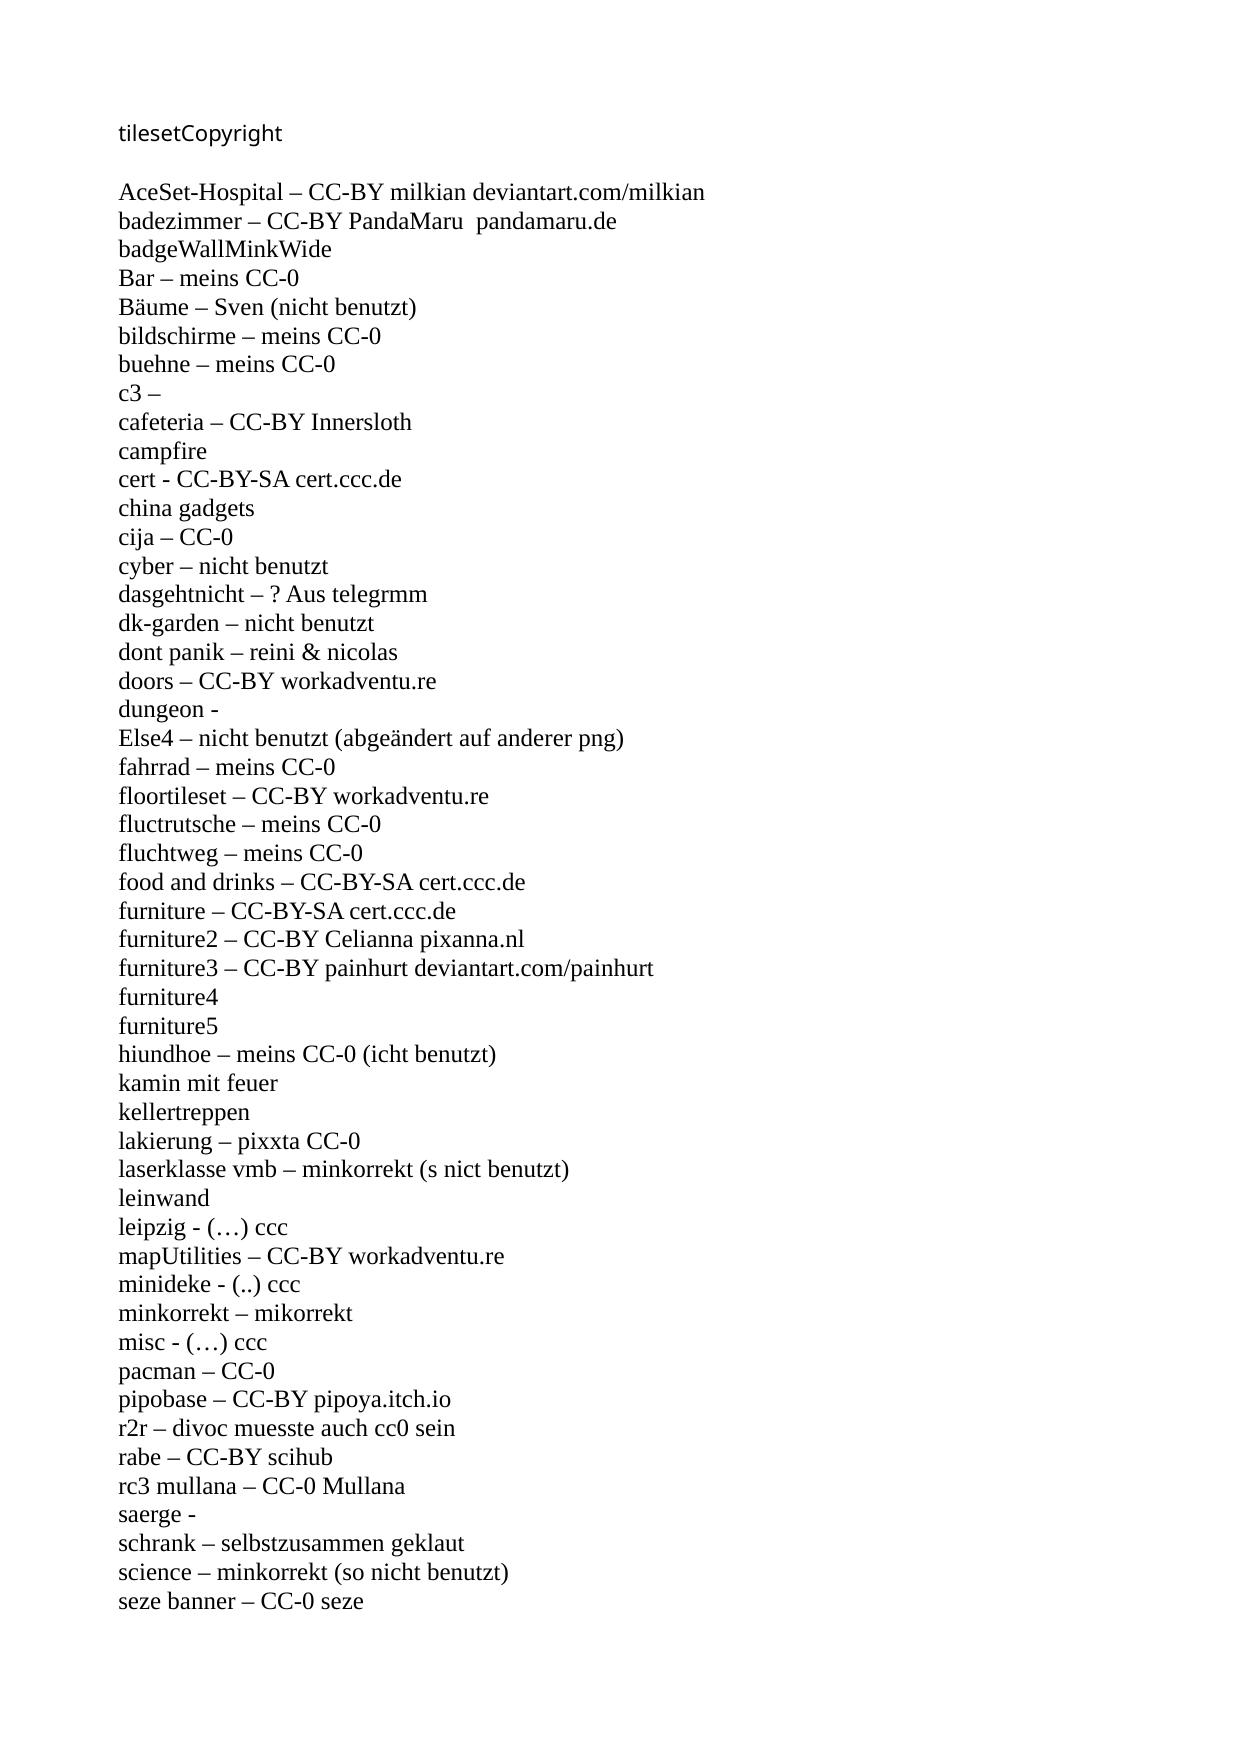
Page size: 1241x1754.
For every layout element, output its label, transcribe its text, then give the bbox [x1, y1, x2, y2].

text r2r – divoc muesste auch cc0 sein [118, 1413, 1122, 1442]
text badezimmer – CC-BY PandaMaru pandamaru.de [118, 206, 1122, 234]
text furniture3 – CC-BY painhurt deviantart.com/painhurt [118, 953, 1122, 982]
text Else4 – nicht benutzt (abgeändert auf anderer png) [118, 723, 1122, 752]
text mapUtilities – CC-BY workadventu.re [118, 1241, 1122, 1269]
text cyber – nicht benutzt [118, 551, 1122, 579]
text minkorrekt – mikorrekt [118, 1298, 1122, 1327]
text dungeon - [118, 694, 1122, 723]
text china gadgets [118, 493, 1122, 522]
text laserklasse vmb – minkorrekt (s nict benutzt) [118, 1154, 1122, 1183]
text schrank – selbstzusammen geklaut [118, 1528, 1122, 1557]
text kamin mit feuer [118, 1068, 1122, 1097]
text fluchtweg – meins CC-0 [118, 838, 1122, 867]
text food and drinks – CC-BY-SA cert.ccc.de [118, 867, 1122, 896]
text seze banner – CC-0 seze [118, 1586, 1122, 1614]
text AceSet-Hospital – CC-BY milkian deviantart.com/milkian [118, 177, 1122, 206]
text badgeWallMinkWide [118, 234, 1122, 263]
text misc - (…) ccc [118, 1327, 1122, 1356]
text saerge - [118, 1499, 1122, 1528]
text hiundhoe – meins CC-0 (icht benutzt) [118, 1039, 1122, 1068]
text minideke - (..) ccc [118, 1269, 1122, 1298]
text fluctrutsche – meins CC-0 [118, 809, 1122, 838]
text kellertreppen [118, 1097, 1122, 1126]
text rabe – CC-BY scihub [118, 1442, 1122, 1471]
text furniture – CC-BY-SA cert.ccc.de [118, 896, 1122, 924]
text dk-garden – nicht benutzt [118, 608, 1122, 637]
text rc3 mullana – CC-0 Mullana [118, 1471, 1122, 1499]
text dont panik – reini & nicolas [118, 637, 1122, 666]
text cija – CC-0 [118, 522, 1122, 551]
text science – minkorrekt (so nicht benutzt) [118, 1557, 1122, 1586]
text cafeteria – CC-BY Innersloth [118, 407, 1122, 436]
text c3 – [118, 378, 1122, 407]
text cert - CC-BY-SA cert.ccc.de [118, 464, 1122, 493]
text furniture2 – CC-BY Celianna pixanna.nl [118, 924, 1122, 953]
text Bäume – Sven (nicht benutzt) [118, 292, 1122, 321]
text furniture4 [118, 982, 1122, 1011]
text campfire [118, 436, 1122, 464]
text bildschirme – meins CC-0 [118, 321, 1122, 349]
text leinwand [118, 1183, 1122, 1212]
text furniture5 [118, 1011, 1122, 1039]
text pacman – CC-0 [118, 1356, 1122, 1384]
text tilesetCopyright [118, 118, 1122, 148]
text leipzig - (…) ccc [118, 1212, 1122, 1241]
text floortileset – CC-BY workadventu.re [118, 781, 1122, 809]
text Bar – meins CC-0 [118, 263, 1122, 292]
text fahrrad – meins CC-0 [118, 752, 1122, 781]
text doors – CC-BY workadventu.re [118, 666, 1122, 694]
text pipobase – CC-BY pipoya.itch.io [118, 1384, 1122, 1413]
text lakierung – pixxta CC-0 [118, 1126, 1122, 1154]
text dasgehtnicht – ? Aus telegrmm [118, 579, 1122, 608]
text buehne – meins CC-0 [118, 349, 1122, 378]
